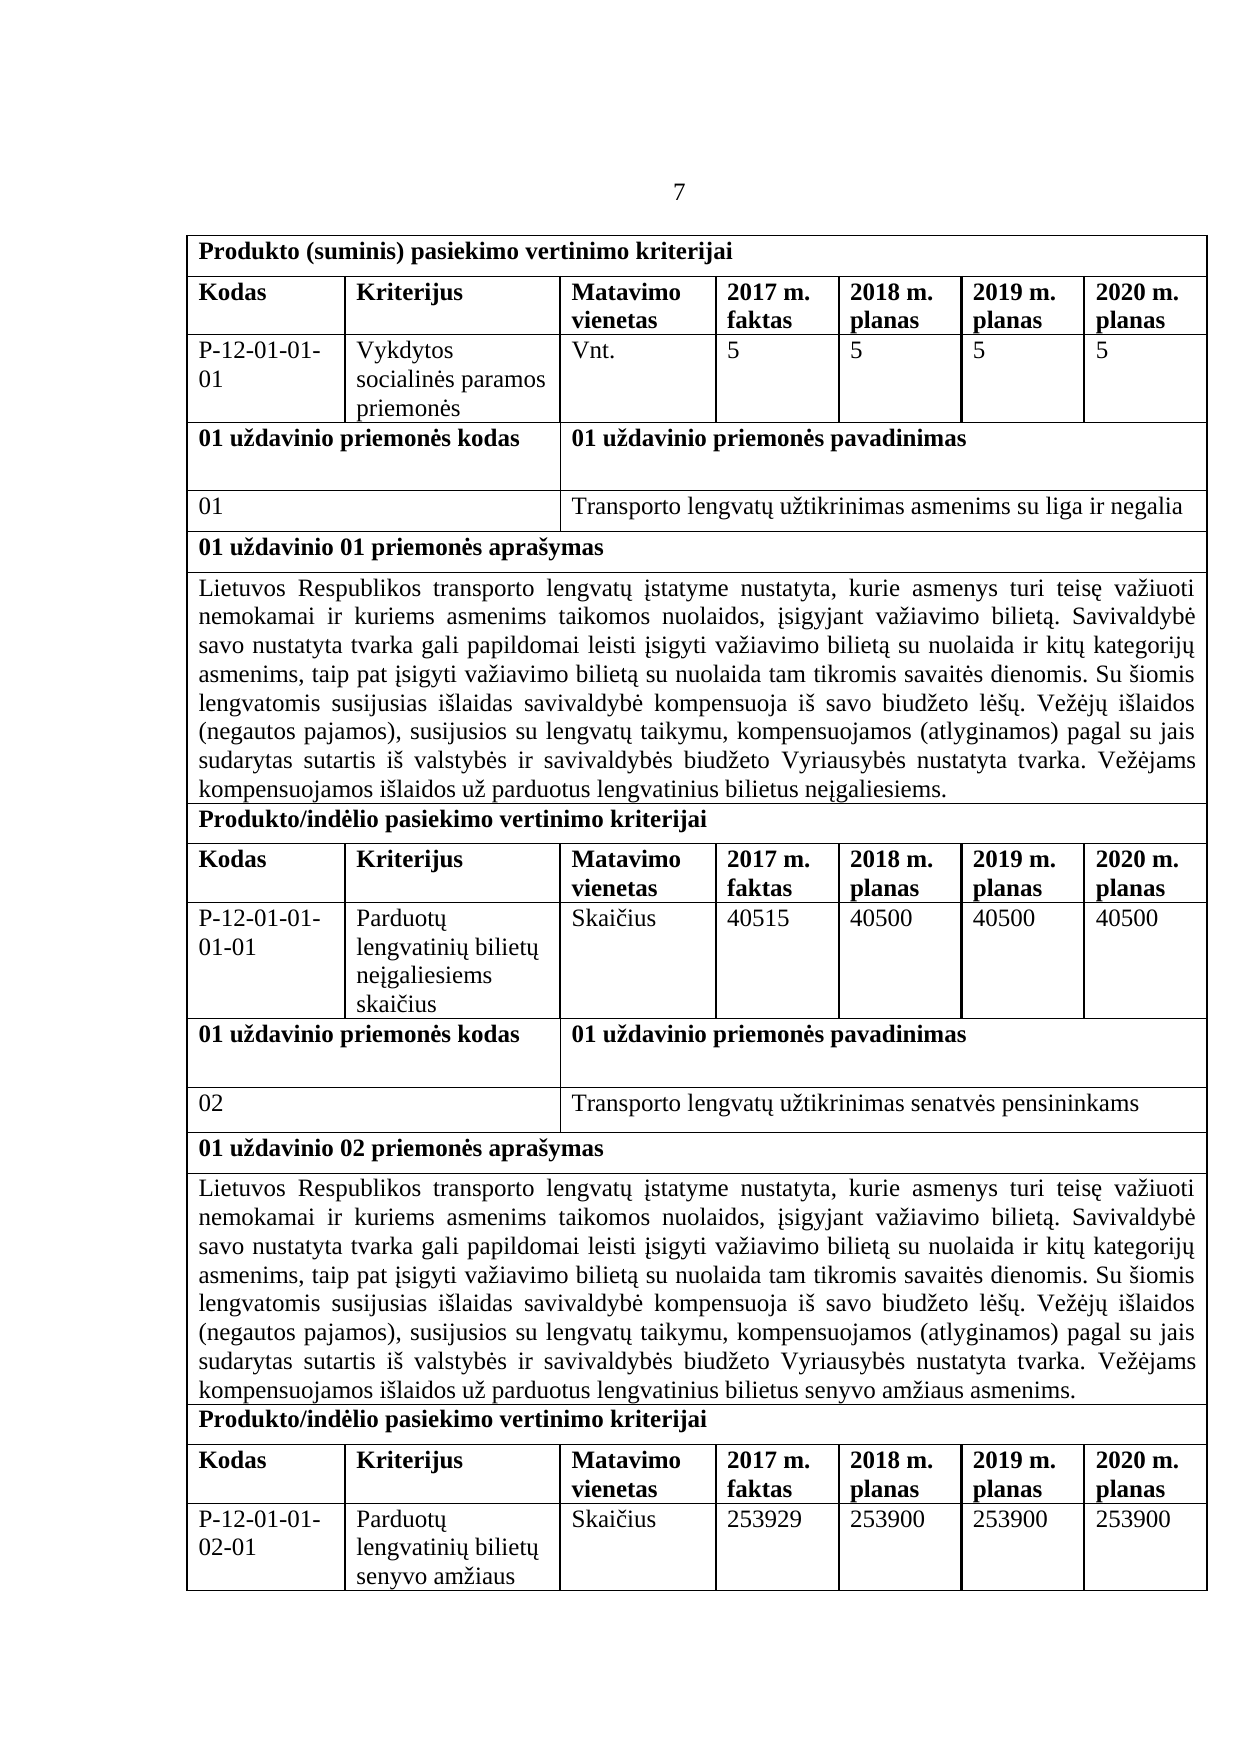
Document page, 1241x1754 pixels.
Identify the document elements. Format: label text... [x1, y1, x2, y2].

table_cell 01 uždavinio priemonės kodas [188, 423, 560, 490]
table_cell Kriterijus [346, 1445, 559, 1503]
table_cell 40500 [840, 903, 960, 1018]
table_cell 2017 m. faktas [717, 277, 838, 334]
table_cell 253900 [1085, 1504, 1206, 1590]
table_cell Lietuvos Respublikos transporto lengvatų įstatyme nustatyta, kurie asmenys turi teisę važiuoti nemokamai ir kuriems asmenims taikomos nuolaidos, įsigyjant važiavimo bilietą. Savivaldybė savo nustatyta tvarka gali papildomai leisti įsigyti važiavimo bilietą su nuolaida ir kitų kategorijų asmenims, taip pat įsigyti važiavimo bilietą su nuolaida tam tikromis savaitės dienomis. Su šiomis lengvatomis susijusias išlaidas savivaldybė kompensuoja iš savo biudžeto lėšų. Vežėjų išlaidos (negautos pajamos), susijusios su lengvatų taikymu, kompensuojamos (atlyginamos) pagal su jais sudarytas sutartis iš valstybės ir savivaldybės biudžeto Vyriausybės nustatyta tvarka. Vežėjams kompensuojamos išlaidos už parduotus lengvatinius bilietus neįgaliesiems. [188, 573, 1206, 803]
table_cell 2018 m. planas [840, 277, 960, 334]
table_cell Kriterijus [346, 277, 559, 334]
table_cell 2019 m. planas [963, 277, 1083, 334]
table_cell 01 uždavinio priemonės pavadinimas [561, 1019, 1206, 1087]
table_cell Skaičius [561, 1504, 715, 1590]
table_cell 40515 [717, 903, 838, 1018]
table_cell 01 [188, 491, 560, 531]
table_cell Produkto (suminis) pasiekimo vertinimo kriterijai [188, 236, 1206, 276]
table_cell P-12-01-01-02-01 [188, 1504, 344, 1590]
table_cell 2020 m. planas [1085, 1445, 1206, 1503]
table_cell 40500 [1085, 903, 1206, 1018]
table_cell Kodas [188, 277, 344, 334]
table_cell 253900 [840, 1504, 960, 1590]
table_cell Parduotų lengvatinių bilietų neįgaliesiems skaičius [346, 903, 559, 1018]
table_cell 2018 m. planas [840, 1445, 960, 1503]
table_cell 5 [840, 335, 960, 422]
table_cell Matavimo vienetas [561, 277, 715, 334]
table_cell Produkto/indėlio pasiekimo vertinimo kriterijai [188, 1405, 1206, 1444]
table_cell P-12-01-01-01-01 [188, 903, 344, 1018]
table_cell Transporto lengvatų užtikrinimas senatvės pensininkams [561, 1088, 1206, 1132]
table_cell Parduotų lengvatinių bilietų senyvo amžiaus [346, 1504, 559, 1590]
table_cell 02 [188, 1088, 560, 1132]
table_cell 2018 m. planas [840, 844, 960, 902]
table_cell 01 uždavinio priemonės kodas [188, 1019, 560, 1087]
table_cell 01 uždavinio 02 priemonės aprašymas [188, 1133, 1206, 1172]
table_cell Skaičius [561, 903, 715, 1018]
table_cell 01 uždavinio 01 priemonės aprašymas [188, 532, 1206, 572]
table_cell 5 [717, 335, 838, 422]
table_cell Produkto/indėlio pasiekimo vertinimo kriterijai [188, 804, 1206, 843]
table_cell 253900 [963, 1504, 1083, 1590]
table_cell Transporto lengvatų užtikrinimas asmenims su liga ir negalia [561, 491, 1206, 531]
table_cell Kodas [188, 844, 344, 902]
table_cell 2020 m. planas [1085, 277, 1206, 334]
table_cell Kriterijus [346, 844, 559, 902]
table_cell Lietuvos Respublikos transporto lengvatų įstatyme nustatyta, kurie asmenys turi teisę važiuoti nemokamai ir kuriems asmenims taikomos nuolaidos, įsigyjant važiavimo bilietą. Savivaldybė savo nustatyta tvarka gali papildomai leisti įsigyti važiavimo bilietą su nuolaida ir kitų kategorijų asmenims, taip pat įsigyti važiavimo bilietą su nuolaida tam tikromis savaitės dienomis. Su šiomis lengvatomis susijusias išlaidas savivaldybė kompensuoja iš savo biudžeto lėšų. Vežėjų išlaidos (negautos pajamos), susijusios su lengvatų taikymu, kompensuojamos (atlyginamos) pagal su jais sudarytas sutartis iš valstybės ir savivaldybės biudžeto Vyriausybės nustatyta tvarka. Vežėjams kompensuojamos išlaidos už parduotus lengvatinius bilietus senyvo amžiaus asmenims. [188, 1174, 1206, 1403]
table_cell 5 [963, 335, 1083, 422]
table_cell 5 [1085, 335, 1206, 422]
table_cell 253929 [717, 1504, 838, 1590]
table_cell 2019 m. planas [963, 844, 1083, 902]
table_cell 2017 m. faktas [717, 844, 838, 902]
table_cell 40500 [963, 903, 1083, 1018]
table_cell Matavimo vienetas [561, 1445, 715, 1503]
table_cell Vykdytos socialinės paramos priemonės [346, 335, 559, 422]
table_cell 01 uždavinio priemonės pavadinimas [561, 423, 1206, 490]
table_cell 2017 m. faktas [717, 1445, 838, 1503]
table_cell 2020 m. planas [1085, 844, 1206, 902]
table_cell Kodas [188, 1445, 344, 1503]
table_cell Vnt. [561, 335, 715, 422]
table_cell Matavimo vienetas [561, 844, 715, 902]
table_cell P-12-01-01-01 [188, 335, 344, 422]
table_cell 2019 m. planas [963, 1445, 1083, 1503]
